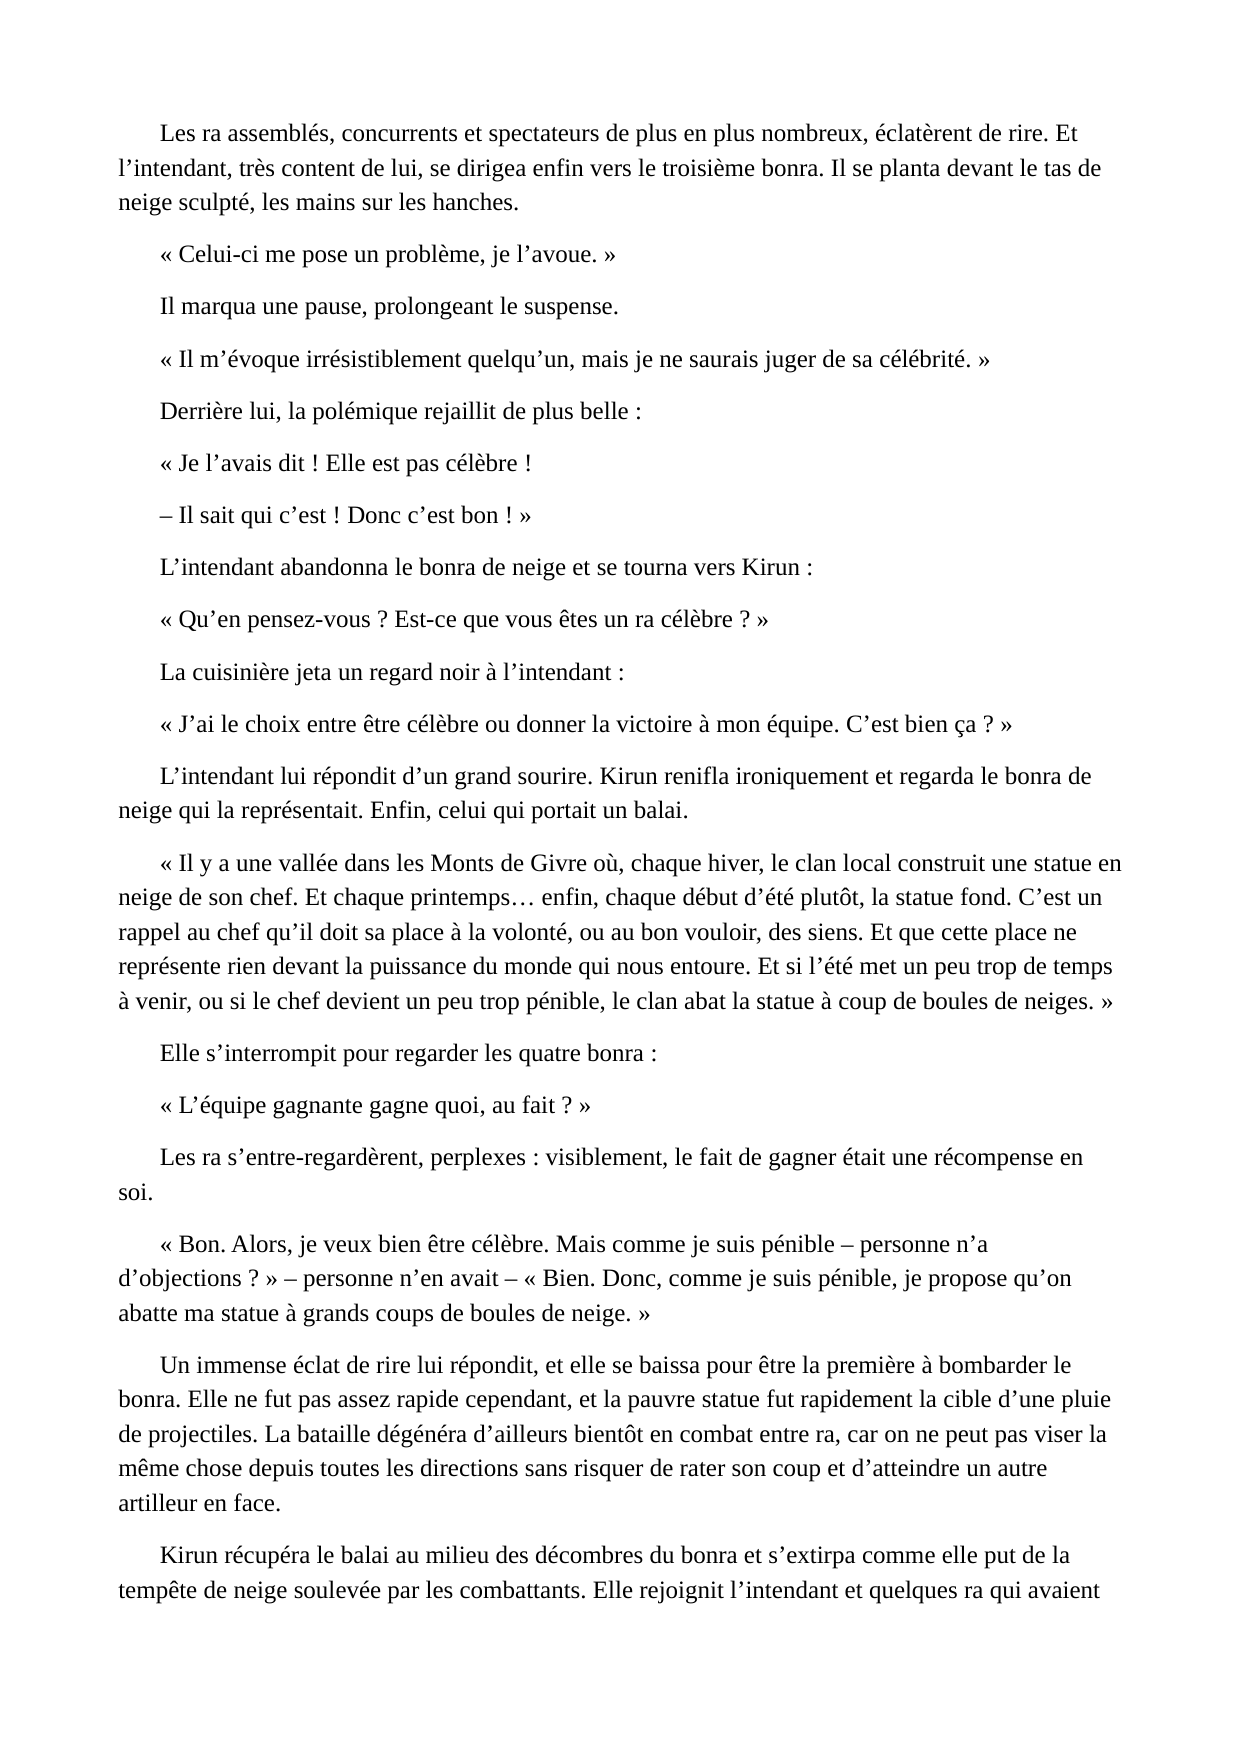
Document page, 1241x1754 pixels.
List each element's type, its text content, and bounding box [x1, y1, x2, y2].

text « Je l’avais dit ! Elle est pas célèbre ! [118, 448, 1122, 477]
text « J’ai le choix entre être célèbre ou donner la victoire à mon équipe. C’est bien ça ? » [118, 709, 1122, 738]
text « Il y a une vallée dans les Monts de Givre où, chaque hiver, le clan local construit une statue en neige de son chef. Et chaque printemps… enfin, chaque début d’été plutôt, la statue fond. C’est un rappel au chef qu’il doit sa place à la volonté, ou au bon vouloir, des siens. Et que cette place ne représente rien devant la puissance du monde qui nous entoure. Et si l’été met un peu trop de temps à venir, ou si le chef devient un peu trop pénible, le clan abat la statue à coup de boules de neiges. » [118, 848, 1122, 1014]
text « Bon. Alors, je veux bien être célèbre. Mais comme je suis pénible – personne n’a d’objections ? » – personne n’en avait – « Bien. Donc, comme je suis pénible, je propose qu’on abatte ma statue à grands coups de boules de neige. » [118, 1229, 1122, 1327]
text « Qu’en pensez-vous ? Est-ce que vous êtes un ra célèbre ? » [118, 604, 1122, 633]
text Elle s’interrompit pour regarder les quatre bonra : [118, 1038, 1122, 1067]
text Les ra assemblés, concurrents et spectateurs de plus en plus nombreux, éclatèrent de rire. Et l’intendant, très content de lui, se dirigea enfin vers le troisième bonra. Il se planta devant le tas de neige sculpté, les mains sur les hanches. [118, 118, 1122, 216]
text « L’équipe gagnante gagne quoi, au fait ? » [118, 1090, 1122, 1119]
text L’intendant abandonna le bonra de neige et se tourna vers Kirun : [118, 552, 1122, 581]
text Les ra s’entre-regardèrent, perplexes : visiblement, le fait de gagner était une récompense en soi. [118, 1142, 1122, 1206]
text « Il m’évoque irrésistiblement quelqu’un, mais je ne saurais juger de sa célébrité. » [118, 344, 1122, 372]
text Un immense éclat de rire lui répondit, et elle se baissa pour être la première à bombarder le bonra. Elle ne fut pas assez rapide cependant, et la pauvre statue fut rapidement la cible d’une pluie de projectiles. La bataille dégénéra d’ailleurs bientôt en combat entre ra, car on ne peut pas viser la même chose depuis toutes les directions sans risquer de rater son coup et d’atteindre un autre artilleur en face. [118, 1350, 1122, 1517]
text La cuisinière jeta un regard noir à l’intendant : [118, 657, 1122, 686]
text – Il sait qui c’est ! Donc c’est bon ! » [118, 500, 1122, 529]
text Derrière lui, la polémique rejaillit de plus belle : [118, 396, 1122, 424]
text « Celui-ci me pose un problème, je l’avoue. » [118, 239, 1122, 268]
text Kirun récupéra le balai au milieu des décombres du bonra et s’extirpa comme elle put de la tempête de neige soulevée par les combattants. Elle rejoignit l’intendant et quelques ra qui avaient [118, 1540, 1122, 1603]
text L’intendant lui répondit d’un grand sourire. Kirun renifla ironiquement et regarda le bonra de neige qui la représentait. Enfin, celui qui portait un balai. [118, 761, 1122, 824]
text Il marqua une pause, prolongeant le suspense. [118, 291, 1122, 320]
